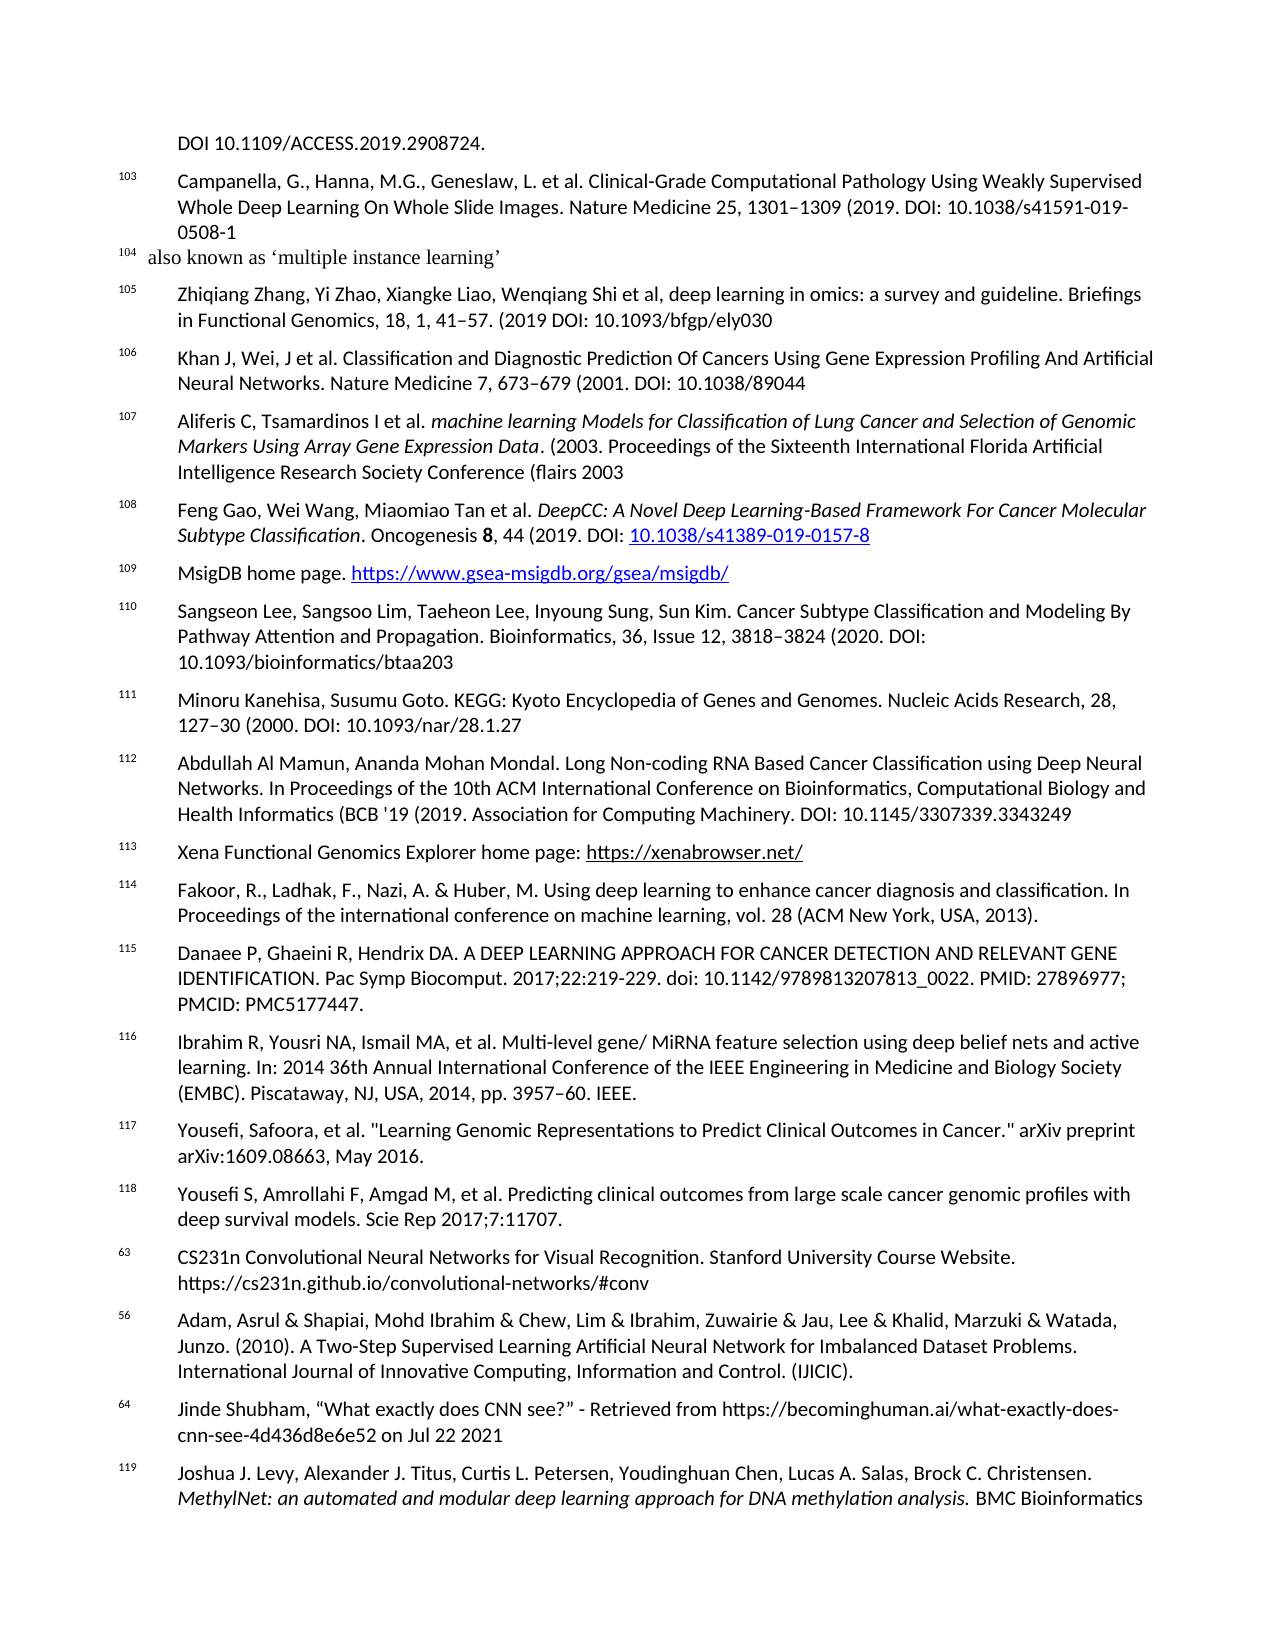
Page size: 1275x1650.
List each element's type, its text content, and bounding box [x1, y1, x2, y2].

text Joshua J. Levy, Alexander J. Titus, Curtis L. Petersen, Youdinghuan Chen, Lucas A. Salas, Brock C. Christensen. MethylNet: an automated and modular deep learning approach for DNA methylation analysis. BMC Bioinformatics [118, 1460, 1157, 1511]
text Fakoor, R., Ladhak, F., Nazi, A. & Huber, M. Using deep learning to enhance cancer diagnosis and classification. In Proceedings of the international conference on machine learning, vol. 28 (ACM New York, USA, 2013). [118, 877, 1157, 928]
text Feng Gao, Wei Wang, Miaomiao Tan et al. DeepCC: A Novel Deep Learning-Based Framework For Cancer Molecular Subtype Classification. Oncogenesis 8, 44 (2019. DOI: 10.1038/s41389-019-0157-8 [118, 497, 1157, 548]
text Jinde Shubham, “What exactly does CNN see?” - Retrieved from https://becominghuman.ai/what-exactly-does-cnn-see-4d436d8e6e52 on Jul 22 2021 [118, 1396, 1157, 1447]
text Adam, Asrul & Shapiai, Mohd Ibrahim & Chew, Lim & Ibrahim, Zuwairie & Jau, Lee & Khalid, Marzuki & Watada, Junzo. (2010). A Two-Step Supervised Learning Artificial Neural Network for Imbalanced Dataset Problems. International Journal of Innovative Computing, Information and Control. (IJICIC). [118, 1308, 1157, 1384]
text Yousefi S, Amrollahi F, Amgad M, et al. Predicting clinical outcomes from large scale cancer genomic profiles with deep survival models. Scie Rep 2017;7:11707. [118, 1181, 1157, 1232]
text Zhiqiang Zhang, Yi Zhao, Xiangke Liao, Wenqiang Shi et al, deep learning in omics: a survey and guideline. Briefings in Functional Genomics, 18, 1, 41–57. (2019 DOI: 10.1093/bfgp/ely030 [118, 281, 1157, 332]
text Aliferis C, Tsamardinos I et al. machine learning Models for Classification of Lung Cancer and Selection of Genomic Markers Using Array Gene Expression Data. (2003. Proceedings of the Sixteenth International Florida Artificial Intelligence Research Society Conference (flairs 2003 [118, 408, 1157, 484]
text Ibrahim R, Yousri NA, Ismail MA, et al. Multi-level gene/ MiRNA feature selection using deep belief nets and active learning. In: 2014 36th Annual International Conference of the IEEE Engineering in Medicine and Biology Society (EMBC). Piscataway, NJ, USA, 2014, pp. 3957–60. IEEE. [118, 1029, 1157, 1105]
text Sangseon Lee, Sangsoo Lim, Taeheon Lee, Inyoung Sung, Sun Kim. Cancer Subtype Classification and Modeling By Pathway Attention and Propagation. Bioinformatics, 36, Issue 12, 3818–3824 (2020. DOI: 10.1093/bioinformatics/btaa203 [118, 598, 1157, 674]
text DOI 10.1109/ACCESS.2019.2908724. [118, 131, 1157, 156]
text CS231n Convolutional Neural Networks for Visual Recognition. Stanford University Course Website. https://cs231n.github.io/convolutional-networks/#conv [118, 1244, 1157, 1295]
text Campanella, G., Hanna, M.G., Geneslaw, L. et al. Clinical-Grade Computational Pathology Using Weakly Supervised Whole Deep Learning On Whole Slide Images. Nature Medicine 25, 1301–1309 (2019. DOI: 10.1038/s41591-019-0508-1 [118, 168, 1157, 245]
text Xena Functional Genomics Explorer home page: https://xenabrowser.net/ [118, 839, 1157, 864]
text Abdullah Al Mamun, Ananda Mohan Mondal. Long Non-coding RNA Based Cancer Classification using Deep Neural Networks. In Proceedings of the 10th ACM International Conference on Bioinformatics, Computational Biology and Health Informatics (BCB '19 (2019. Association for Computing Machinery. DOI: 10.1145/3307339.3343249 [118, 750, 1157, 826]
text Minoru Kanehisa, Susumu Goto. KEGG: Kyoto Encyclopedia of Genes and Genomes. Nucleic Acids Research, 28, 127–30 (2000. DOI: 10.1093/nar/28.1.27 [118, 687, 1157, 738]
text MsigDB home page. https://www.gsea-msigdb.org/gsea/msigdb/ [118, 560, 1157, 586]
text also known as ‘multiple instance learning’ [118, 245, 1157, 269]
text Khan J, Wei, J et al. Classification and Diagnostic Prediction Of Cancers Using Gene Expression Profiling And Artificial Neural Networks. Nature Medicine 7, 673–679 (2001. DOI: 10.1038/89044 [118, 345, 1157, 396]
text Yousefi, Safoora, et al. "Learning Genomic Representations to Predict Clinical Outcomes in Cancer." arXiv preprint arXiv:1609.08663, May 2016. [118, 1118, 1157, 1168]
text Danaee P, Ghaeini R, Hendrix DA. A DEEP LEARNING APPROACH FOR CANCER DETECTION AND RELEVANT GENE IDENTIFICATION. Pac Symp Biocomput. 2017;22:219-229. doi: 10.1142/9789813207813_0022. PMID: 27896977; PMCID: PMC5177447. [118, 940, 1157, 1016]
